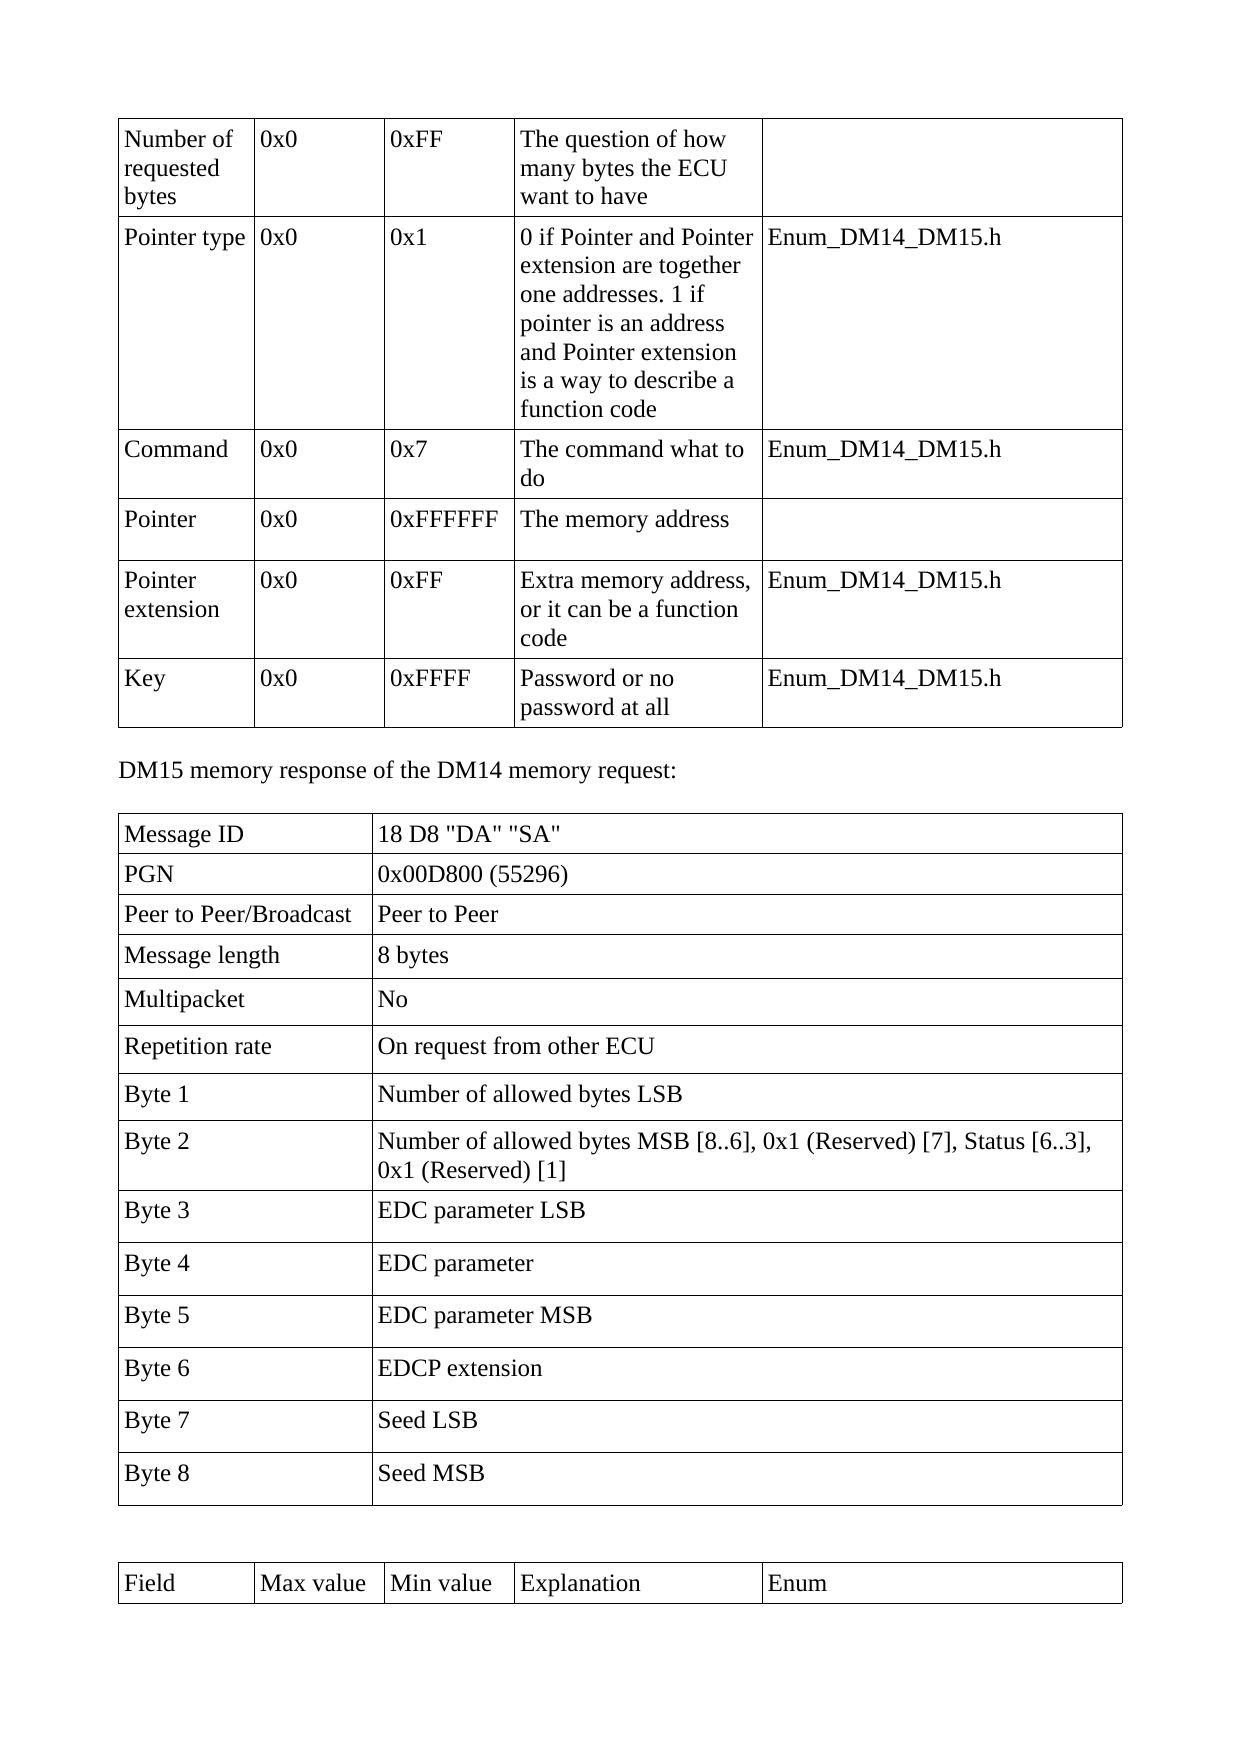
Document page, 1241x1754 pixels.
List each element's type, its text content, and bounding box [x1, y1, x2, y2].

table_cell Key [119, 659, 254, 727]
table_cell Enum_DM14_DM15.h [763, 217, 1122, 429]
table_cell EDC parameter [373, 1243, 1122, 1294]
table_header Message ID [119, 814, 372, 853]
table_cell Pointer type [119, 217, 254, 429]
table_header Min value [385, 1563, 514, 1602]
table_cell 0x0 [255, 430, 384, 498]
table_cell Byte 7 [119, 1401, 372, 1452]
table_header Field [119, 1563, 254, 1602]
table_cell Password or no password at all [515, 659, 762, 727]
table_cell 0x0 [255, 217, 384, 429]
table_cell 0x0 [255, 119, 384, 216]
table_cell Number of allowed bytes MSB [8..6], 0x1 (Reserved) [7], Status [6..3], 0x1 (Reserved) [1] [373, 1121, 1122, 1189]
table_cell Byte 1 [119, 1074, 372, 1120]
table_cell Byte 2 [119, 1121, 372, 1189]
table_header Explanation [515, 1563, 762, 1602]
table_cell EDCP extension [373, 1348, 1122, 1399]
table_cell Number of requested bytes [119, 119, 254, 216]
table_cell Seed LSB [373, 1401, 1122, 1452]
table_cell The memory address [515, 499, 762, 560]
table_cell Byte 6 [119, 1348, 372, 1399]
table_cell [763, 499, 1122, 560]
table_cell EDC parameter LSB [373, 1191, 1122, 1242]
table_cell Command [119, 430, 254, 498]
table_cell 0x0 [255, 659, 384, 727]
table_cell Byte 5 [119, 1296, 372, 1347]
table_cell Message length [119, 935, 372, 978]
table_header Max value [255, 1563, 384, 1602]
table_cell PGN [119, 854, 372, 893]
table_cell Peer to Peer [373, 895, 1122, 934]
table_cell Enum_DM14_DM15.h [763, 659, 1122, 727]
text DM15 memory response of the DM14 memory request: [118, 755, 1122, 784]
table_cell Byte 8 [119, 1453, 372, 1504]
table_cell Pointer [119, 499, 254, 560]
table_cell The command what to do [515, 430, 762, 498]
table_cell Byte 4 [119, 1243, 372, 1294]
table_cell 0 if Pointer and Pointer extension are together one addresses. 1 if pointer is an address and Pointer extension is a way to describe a function code [515, 217, 762, 429]
table_cell Extra memory address, or it can be a function code [515, 561, 762, 657]
table_cell 0x0 [255, 561, 384, 657]
table_cell No [373, 979, 1122, 1025]
table_cell 0xFF [385, 561, 514, 657]
table_cell The question of how many bytes the ECU want to have [515, 119, 762, 216]
table_cell 0x00D800 (55296) [373, 854, 1122, 893]
table_cell Peer to Peer/Broadcast [119, 895, 372, 934]
table_cell 0x7 [385, 430, 514, 498]
table_cell 0xFFFFFF [385, 499, 514, 560]
table_cell 0x0 [255, 499, 384, 560]
table_cell On request from other ECU [373, 1026, 1122, 1073]
table_cell Number of allowed bytes LSB [373, 1074, 1122, 1120]
table_cell 8 bytes [373, 935, 1122, 978]
table_cell Enum_DM14_DM15.h [763, 430, 1122, 498]
table_cell 0xFFFF [385, 659, 514, 727]
table_cell EDC parameter MSB [373, 1296, 1122, 1347]
table_cell Byte 3 [119, 1191, 372, 1242]
table_cell 0xFF [385, 119, 514, 216]
table_cell Enum_DM14_DM15.h [763, 561, 1122, 657]
table_cell Repetition rate [119, 1026, 372, 1073]
table_cell Multipacket [119, 979, 372, 1025]
table_header 18 D8 "DA" "SA" [373, 814, 1122, 853]
table_cell [763, 119, 1122, 216]
table_cell 0x1 [385, 217, 514, 429]
table_cell Seed MSB [373, 1453, 1122, 1504]
table_header Enum [763, 1563, 1122, 1602]
table_cell Pointer extension [119, 561, 254, 657]
